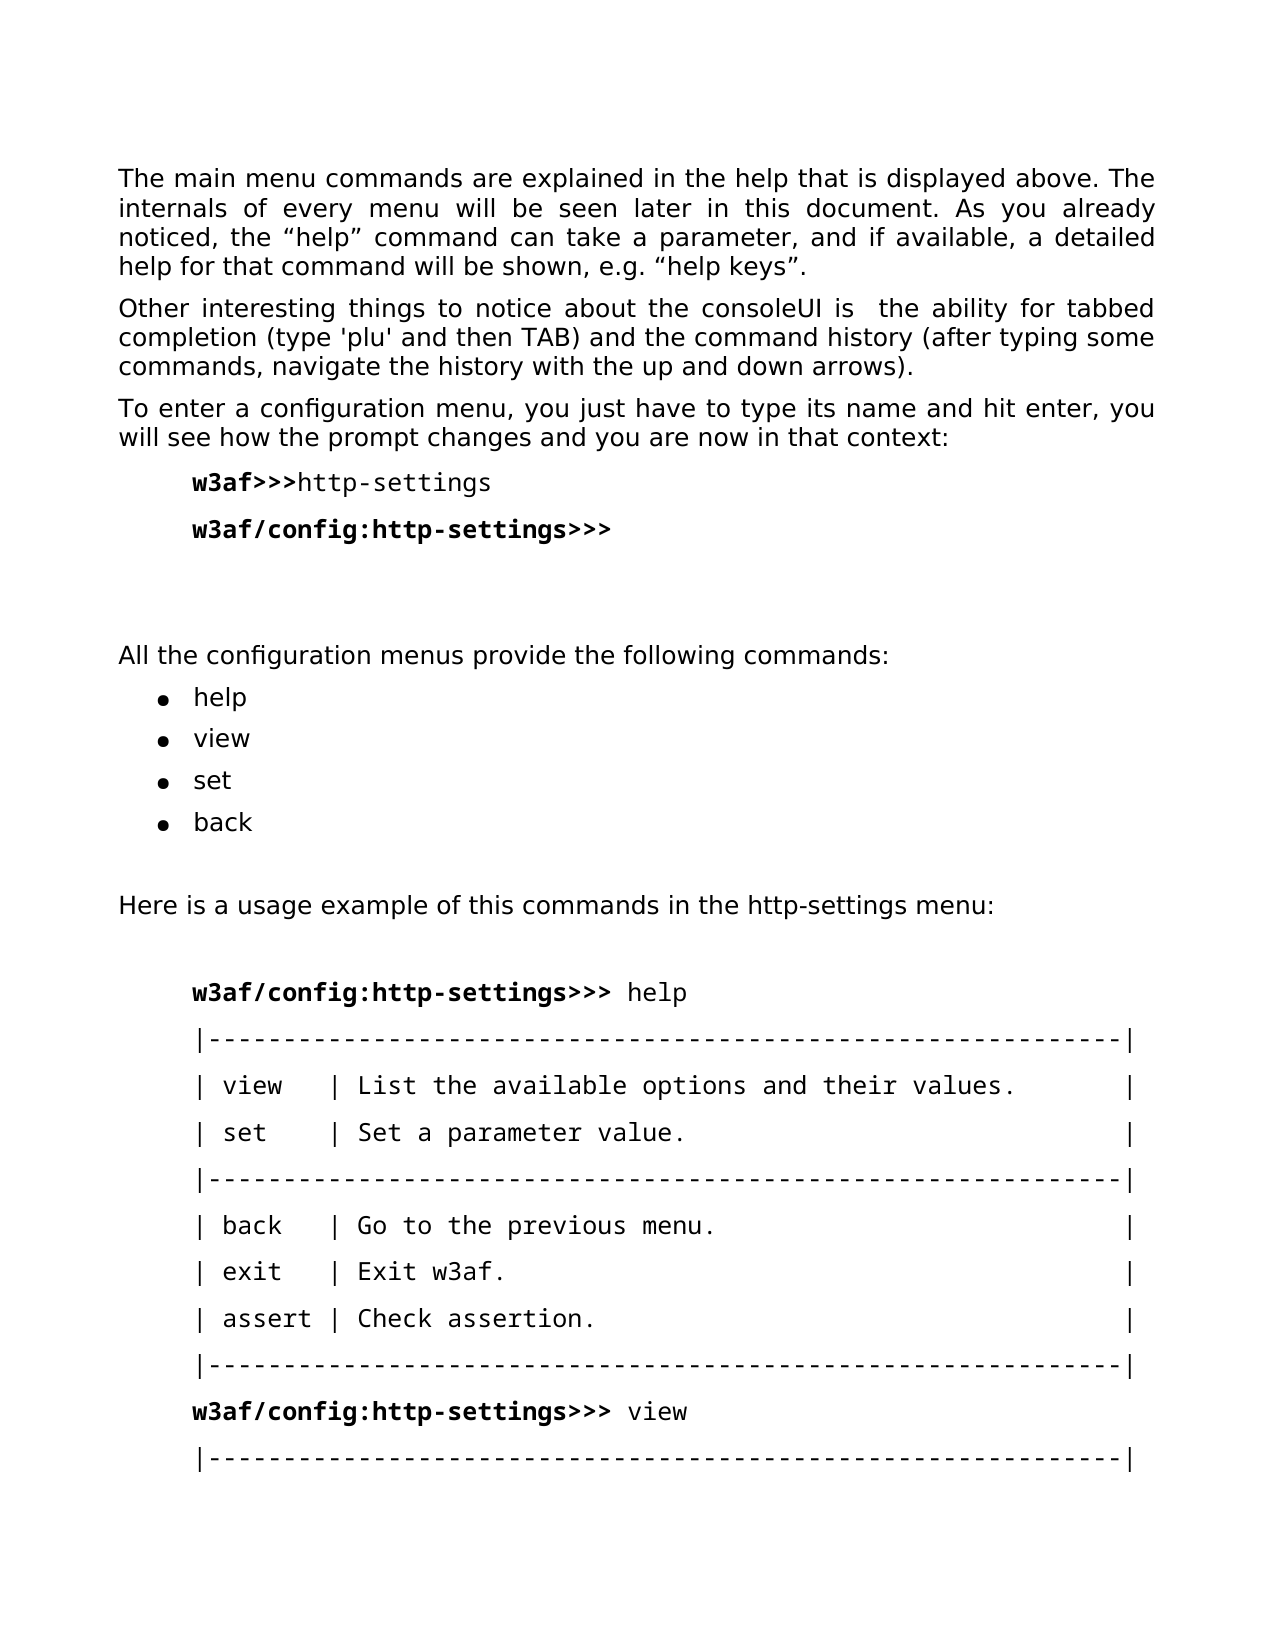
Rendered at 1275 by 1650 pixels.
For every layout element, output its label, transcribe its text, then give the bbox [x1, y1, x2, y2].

text Other interesting things to notice about the consoleUI is the ability for tabbed completion (type 'plu' and then TAB) and the command history (after typing some commands, navigate the history with the up and down arrows). [118, 294, 1157, 381]
list set [156, 766, 1157, 795]
text |-------------------------------------------------------------| [192, 1161, 1157, 1195]
text The main menu commands are explained in the help that is displayed above. The internals of every menu will be seen later in this document. As you already noticed, the “help” command can take a parameter, and if available, a detailed help for that command will be shown, e.g. “help keys”. [118, 165, 1157, 281]
text |-------------------------------------------------------------| [192, 1347, 1157, 1381]
text | exit | Exit w3af. | [192, 1254, 1157, 1288]
list help [156, 683, 1157, 712]
text | view | List the available options and their values. | [192, 1068, 1157, 1102]
text |-------------------------------------------------------------| [192, 1021, 1157, 1055]
text w3af>>>http-settings [192, 465, 1157, 499]
text | set | Set a parameter value. | [192, 1114, 1157, 1148]
text | back | Go to the previous menu. | [192, 1207, 1157, 1241]
text To enter a configuration menu, you just have to type its name and hit enter, you will see how the prompt changes and you are now in that context: [118, 394, 1157, 452]
text w3af/config:http-settings>>> view [192, 1393, 1157, 1428]
list view [156, 724, 1157, 754]
text w3af/config:http-settings>>> [192, 511, 1157, 545]
text w3af/config:http-settings>>> help [192, 974, 1157, 1008]
text All the configuration menus provide the following commands: [118, 641, 1157, 670]
text Here is a usage example of this commands in the http-settings menu: [118, 891, 1157, 920]
text | assert | Check assertion. | [192, 1300, 1157, 1334]
list back [156, 808, 1157, 837]
text |-------------------------------------------------------------| [192, 1440, 1157, 1474]
